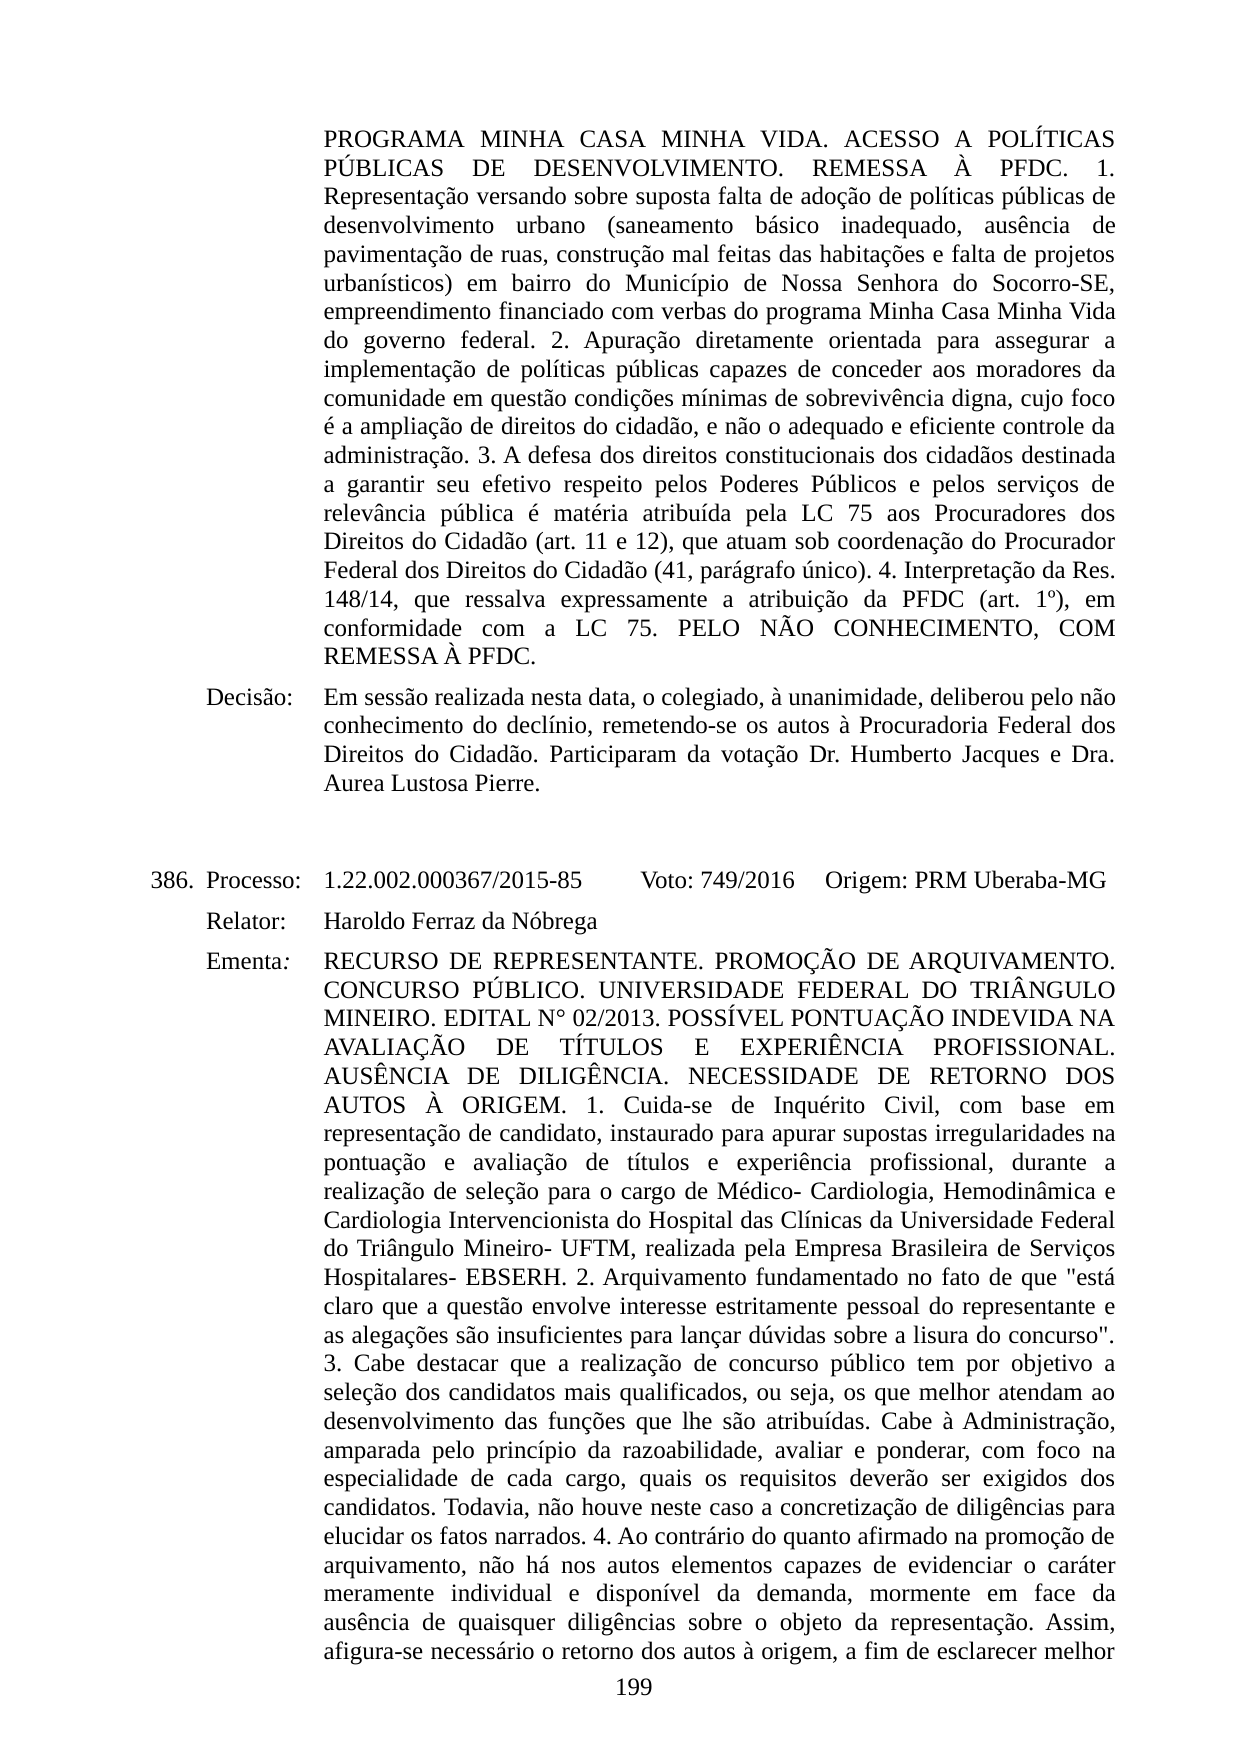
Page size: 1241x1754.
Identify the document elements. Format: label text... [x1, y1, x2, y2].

table_cell RECURSO DE REPRESENTANTE. PROMOÇÃO DE ARQUIVAMENTO. CONCURSO PÚBLICO. UNIVERSIDADE FEDERAL DO TRIÂNGULO MINEIRO. EDITAL N° 02/2013. POSSÍVEL PONTUAÇÃO INDEVIDA NA AVALIAÇÃO DE TÍTULOS E EXPERIÊNCIA PROFISSIONAL. AUSÊNCIA DE DILIGÊNCIA. NECESSIDADE DE RETORNO DOS AUTOS À ORIGEM. 1. Cuida-se de Inquérito Civil, com base em representação de candidato, instaurado para apurar supostas irregularidades na pontuação e avaliação de títulos e experiência profissional, durante a realização de seleção para o cargo de Médico- Cardiologia, Hemodinâmica e Cardiologia Intervencionista do Hospital das Clínicas da Universidade Federal do Triângulo Mineiro- UFTM, realizada pela Empresa Brasileira de Serviços Hospitalares- EBSERH. 2. Arquivamento fundamentado no fato de que "está claro que a questão envolve interesse estritamente pessoal do representante e as alegações são insuficientes para lançar dúvidas sobre a lisura do concurso". 3. Cabe destacar que a realização de concurso público tem por objetivo a seleção dos candidatos mais qualificados, ou seja, os que melhor atendam ao desenvolvimento das funções que lhe são atribuídas. Cabe à Administração, amparada pelo princípio da razoabilidade, avaliar e ponderar, com foco na especialidade de cada cargo, quais os requisitos deverão ser exigidos dos candidatos. Todavia, não houve neste caso a concretização de diligências para elucidar os fatos narrados. 4. Ao contrário do quanto afirmado na promoção de arquivamento, não há nos autos elementos capazes de evidenciar o caráter meramente individual e disponível da demanda, mormente em face da ausência de quaisquer diligências sobre o objeto da representação. Assim, afigura-se necessário o retorno dos autos à origem, a fim de esclarecer melhor [318, 940, 1122, 1670]
table_header Origem: PRM Uberaba-MG [819, 860, 1122, 900]
table_header Processo: [200, 860, 318, 900]
table_cell [145, 676, 200, 802]
table_cell [145, 940, 200, 1670]
table_cell Ementa: [200, 940, 318, 1670]
table_cell [200, 118, 318, 676]
table_header 1.22.002.000367/2015-85 [318, 860, 634, 900]
table_cell Haroldo Ferraz da Nóbrega [318, 900, 1122, 940]
table_header Voto: 749/2016 [635, 860, 819, 900]
table_header 386. [145, 860, 200, 900]
table_cell Em sessão realizada nesta data, o colegiado, à unanimidade, deliberou pelo não conhecimento do declínio, remetendo-se os autos à Procuradoria Federal dos Direitos do Cidadão. Participaram da votação Dr. Humberto Jacques e Dra. Aurea Lustosa Pierre. [318, 676, 1122, 802]
table_cell [145, 900, 200, 940]
table_cell Decisão: [200, 676, 318, 802]
table_cell Relator: [200, 900, 318, 940]
table_cell PROGRAMA MINHA CASA MINHA VIDA. ACESSO A POLÍTICAS PÚBLICAS DE DESENVOLVIMENTO. REMESSA À PFDC. 1. Representação versando sobre suposta falta de adoção de políticas públicas de desenvolvimento urbano (saneamento básico inadequado, ausência de pavimentação de ruas, construção mal feitas das habitações e falta de projetos urbanísticos) em bairro do Município de Nossa Senhora do Socorro-SE, empreendimento financiado com verbas do programa Minha Casa Minha Vida do governo federal. 2. Apuração diretamente orientada para assegurar a implementação de políticas públicas capazes de conceder aos moradores da comunidade em questão condições mínimas de sobrevivência digna, cujo foco é a ampliação de direitos do cidadão, e não o adequado e eficiente controle da administração. 3. A defesa dos direitos constitucionais dos cidadãos destinada a garantir seu efetivo respeito pelos Poderes Públicos e pelos serviços de relevância pública é matéria atribuída pela LC 75 aos Procuradores dos Direitos do Cidadão (art. 11 e 12), que atuam sob coordenação do Procurador Federal dos Direitos do Cidadão (41, parágrafo único). 4. Interpretação da Res. 148/14, que ressalva expressamente a atribuição da PFDC (art. 1º), em conformidade com a LC 75. PELO NÃO CONHECIMENTO, COM REMESSA À PFDC. [318, 118, 1122, 676]
table_cell [145, 118, 200, 676]
